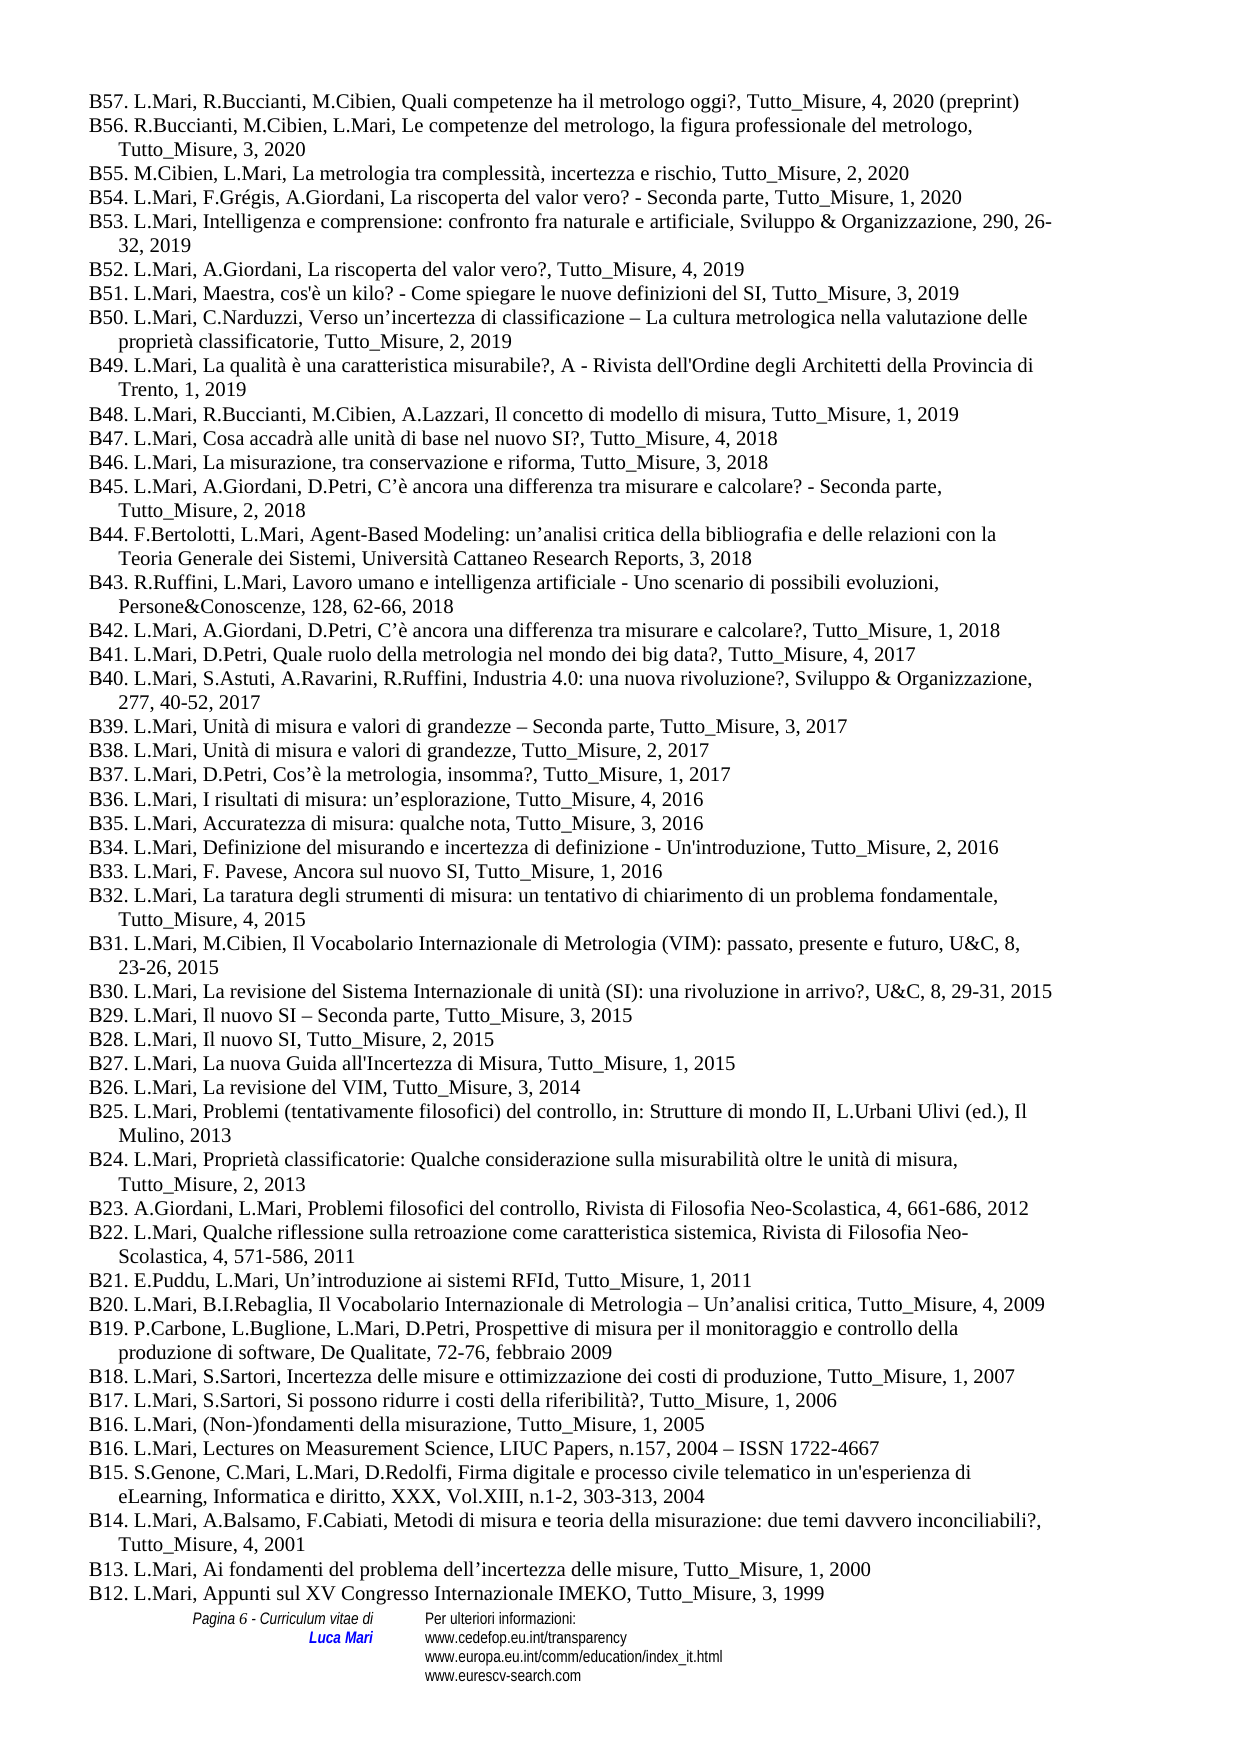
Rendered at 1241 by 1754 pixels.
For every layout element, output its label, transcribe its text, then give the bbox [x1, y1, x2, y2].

text B47. L.Mari, Cosa accadrà alle unità di base nel nuovo SI?, Tutto_Misure, 4, 2018 [89, 426, 1053, 449]
text B19. P.Carbone, L.Buglione, L.Mari, D.Petri, Prospettive di misura per il monitoraggio e controllo della produzione di software, De Qualitate, 72-76, febbraio 2009 [89, 1316, 1053, 1364]
text B22. L.Mari, Qualche riflessione sulla retroazione come caratteristica sistemica, Rivista di Filosofia Neo-Scolastica, 4, 571-586, 2011 [89, 1219, 1053, 1268]
text B57. L.Mari, R.Buccianti, M.Cibien, Quali competenze ha il metrologo oggi?, Tutto_Misure, 4, 2020 (preprint) [89, 89, 1053, 113]
text B24. L.Mari, Proprietà classificatorie: Qualche considerazione sulla misurabilità oltre le unità di misura, Tutto_Misure, 2, 2013 [89, 1147, 1053, 1196]
text B49. L.Mari, La qualità è una caratteristica misurabile?, A - Rivista dell'Ordine degli Architetti della Provincia di Trento, 1, 2019 [89, 353, 1053, 401]
text B41. L.Mari, D.Petri, Quale ruolo della metrologia nel mondo dei big data?, Tutto_Misure, 4, 2017 [89, 642, 1053, 666]
text B48. L.Mari, R.Buccianti, M.Cibien, A.Lazzari, Il concetto di modello di misura, Tutto_Misure, 1, 2019 [89, 401, 1053, 426]
text B40. L.Mari, S.Astuti, A.Ravarini, R.Ruffini, Industria 4.0: una nuova rivoluzione?, Sviluppo & Organizzazione, 277, 40-52, 2017 [89, 666, 1053, 714]
text B56. R.Buccianti, M.Cibien, L.Mari, Le competenze del metrologo, la figura professionale del metrologo, Tutto_Misure, 3, 2020 [89, 113, 1053, 161]
text B30. L.Mari, La revisione del Sistema Internazionale di unità (SI): una rivoluzione in arrivo?, U&C, 8, 29-31, 2015 [89, 979, 1053, 1003]
text B36. L.Mari, I risultati di misura: un’esplorazione, Tutto_Misure, 4, 2016 [89, 786, 1053, 811]
text B17. L.Mari, S.Sartori, Si possono ridurre i costi della riferibilità?, Tutto_Misure, 1, 2006 [89, 1388, 1053, 1412]
text B52. L.Mari, A.Giordani, La riscoperta del valor vero?, Tutto_Misure, 4, 2019 [89, 257, 1053, 281]
text B45. L.Mari, A.Giordani, D.Petri, C’è ancora una differenza tra misurare e calcolare? - Seconda parte, Tutto_Misure, 2, 2018 [89, 474, 1053, 522]
text B39. L.Mari, Unità di misura e valori di grandezze – Seconda parte, Tutto_Misure, 3, 2017 [89, 714, 1053, 738]
text B16. L.Mari, (Non-)fondamenti della misurazione, Tutto_Misure, 1, 2005 [89, 1412, 1053, 1436]
text B15. S.Genone, C.Mari, L.Mari, D.Redolfi, Firma digitale e processo civile telematico in un'esperienza di eLearning, Informatica e diritto, XXX, Vol.XIII, n.1-2, 303-313, 2004 [89, 1460, 1053, 1508]
text B54. L.Mari, F.Grégis, A.Giordani, La riscoperta del valor vero? - Seconda parte, Tutto_Misure, 1, 2020 [89, 185, 1053, 209]
text B33. L.Mari, F. Pavese, Ancora sul nuovo SI, Tutto_Misure, 1, 2016 [89, 859, 1053, 883]
text B53. L.Mari, Intelligenza e comprensione: confronto fra naturale e artificiale, Sviluppo & Organizzazione, 290, 26-32, 2019 [89, 209, 1053, 257]
text B27. L.Mari, La nuova Guida all'Incertezza di Misura, Tutto_Misure, 1, 2015 [89, 1051, 1053, 1075]
text B37. L.Mari, D.Petri, Cos’è la metrologia, insomma?, Tutto_Misure, 1, 2017 [89, 762, 1053, 786]
text B35. L.Mari, Accuratezza di misura: qualche nota, Tutto_Misure, 3, 2016 [89, 811, 1053, 834]
text B23. A.Giordani, L.Mari, Problemi filosofici del controllo, Rivista di Filosofia Neo-Scolastica, 4, 661-686, 2012 [89, 1196, 1053, 1219]
text B16. L.Mari, Lectures on Measurement Science, LIUC Papers, n.157, 2004 – ISSN 1722-4667 [89, 1436, 1053, 1460]
text B42. L.Mari, A.Giordani, D.Petri, C’è ancora una differenza tra misurare e calcolare?, Tutto_Misure, 1, 2018 [89, 618, 1053, 642]
text B55. M.Cibien, L.Mari, La metrologia tra complessità, incertezza e rischio, Tutto_Misure, 2, 2020 [89, 161, 1053, 185]
text B26. L.Mari, La revisione del VIM, Tutto_Misure, 3, 2014 [89, 1075, 1053, 1099]
text B20. L.Mari, B.I.Rebaglia, Il Vocabolario Internazionale di Metrologia – Un’analisi critica, Tutto_Misure, 4, 2009 [89, 1292, 1053, 1316]
text B14. L.Mari, A.Balsamo, F.Cabiati, Metodi di misura e teoria della misurazione: due temi davvero inconciliabili?, Tutto_Misure, 4, 2001 [89, 1508, 1053, 1556]
text B43. R.Ruffini, L.Mari, Lavoro umano e intelligenza artificiale - Uno scenario di possibili evoluzioni, Persone&Conoscenze, 128, 62-66, 2018 [89, 570, 1053, 618]
text B32. L.Mari, La taratura degli strumenti di misura: un tentativo di chiarimento di un problema fondamentale, Tutto_Misure, 4, 2015 [89, 883, 1053, 931]
text B38. L.Mari, Unità di misura e valori di grandezze, Tutto_Misure, 2, 2017 [89, 738, 1053, 762]
text B44. F.Bertolotti, L.Mari, Agent-Based Modeling: un’analisi critica della bibliografia e delle relazioni con la Teoria Generale dei Sistemi, Università Cattaneo Research Reports, 3, 2018 [89, 522, 1053, 570]
text B51. L.Mari, Maestra, cos'è un kilo? - Come spiegare le nuove definizioni del SI, Tutto_Misure, 3, 2019 [89, 281, 1053, 305]
text B50. L.Mari, C.Narduzzi, Verso un’incertezza di classificazione – La cultura metrologica nella valutazione delle proprietà classificatorie, Tutto_Misure, 2, 2019 [89, 305, 1053, 353]
text B18. L.Mari, S.Sartori, Incertezza delle misure e ottimizzazione dei costi di produzione, Tutto_Misure, 1, 2007 [89, 1364, 1053, 1388]
text B46. L.Mari, La misurazione, tra conservazione e riforma, Tutto_Misure, 3, 2018 [89, 449, 1053, 474]
text B31. L.Mari, M.Cibien, Il Vocabolario Internazionale di Metrologia (VIM): passato, presente e futuro, U&C, 8, 23-26, 2015 [89, 931, 1053, 979]
text B28. L.Mari, Il nuovo SI, Tutto_Misure, 2, 2015 [89, 1027, 1053, 1051]
text B25. L.Mari, Problemi (tentativamente filosofici) del controllo, in: Strutture di mondo II, L.Urbani Ulivi (ed.), Il Mulino, 2013 [89, 1099, 1053, 1147]
text B29. L.Mari, Il nuovo SI – Seconda parte, Tutto_Misure, 3, 2015 [89, 1003, 1053, 1027]
text B34. L.Mari, Definizione del misurando e incertezza di definizione - Un'introduzione, Tutto_Misure, 2, 2016 [89, 834, 1053, 859]
text B13. L.Mari, Ai fondamenti del problema dell’incertezza delle misure, Tutto_Misure, 1, 2000 [89, 1556, 1053, 1581]
text B21. E.Puddu, L.Mari, Un’introduzione ai sistemi RFId, Tutto_Misure, 1, 2011 [89, 1268, 1053, 1292]
text B12. L.Mari, Appunti sul XV Congresso Internazionale IMEKO, Tutto_Misure, 3, 1999 [89, 1581, 1053, 1604]
